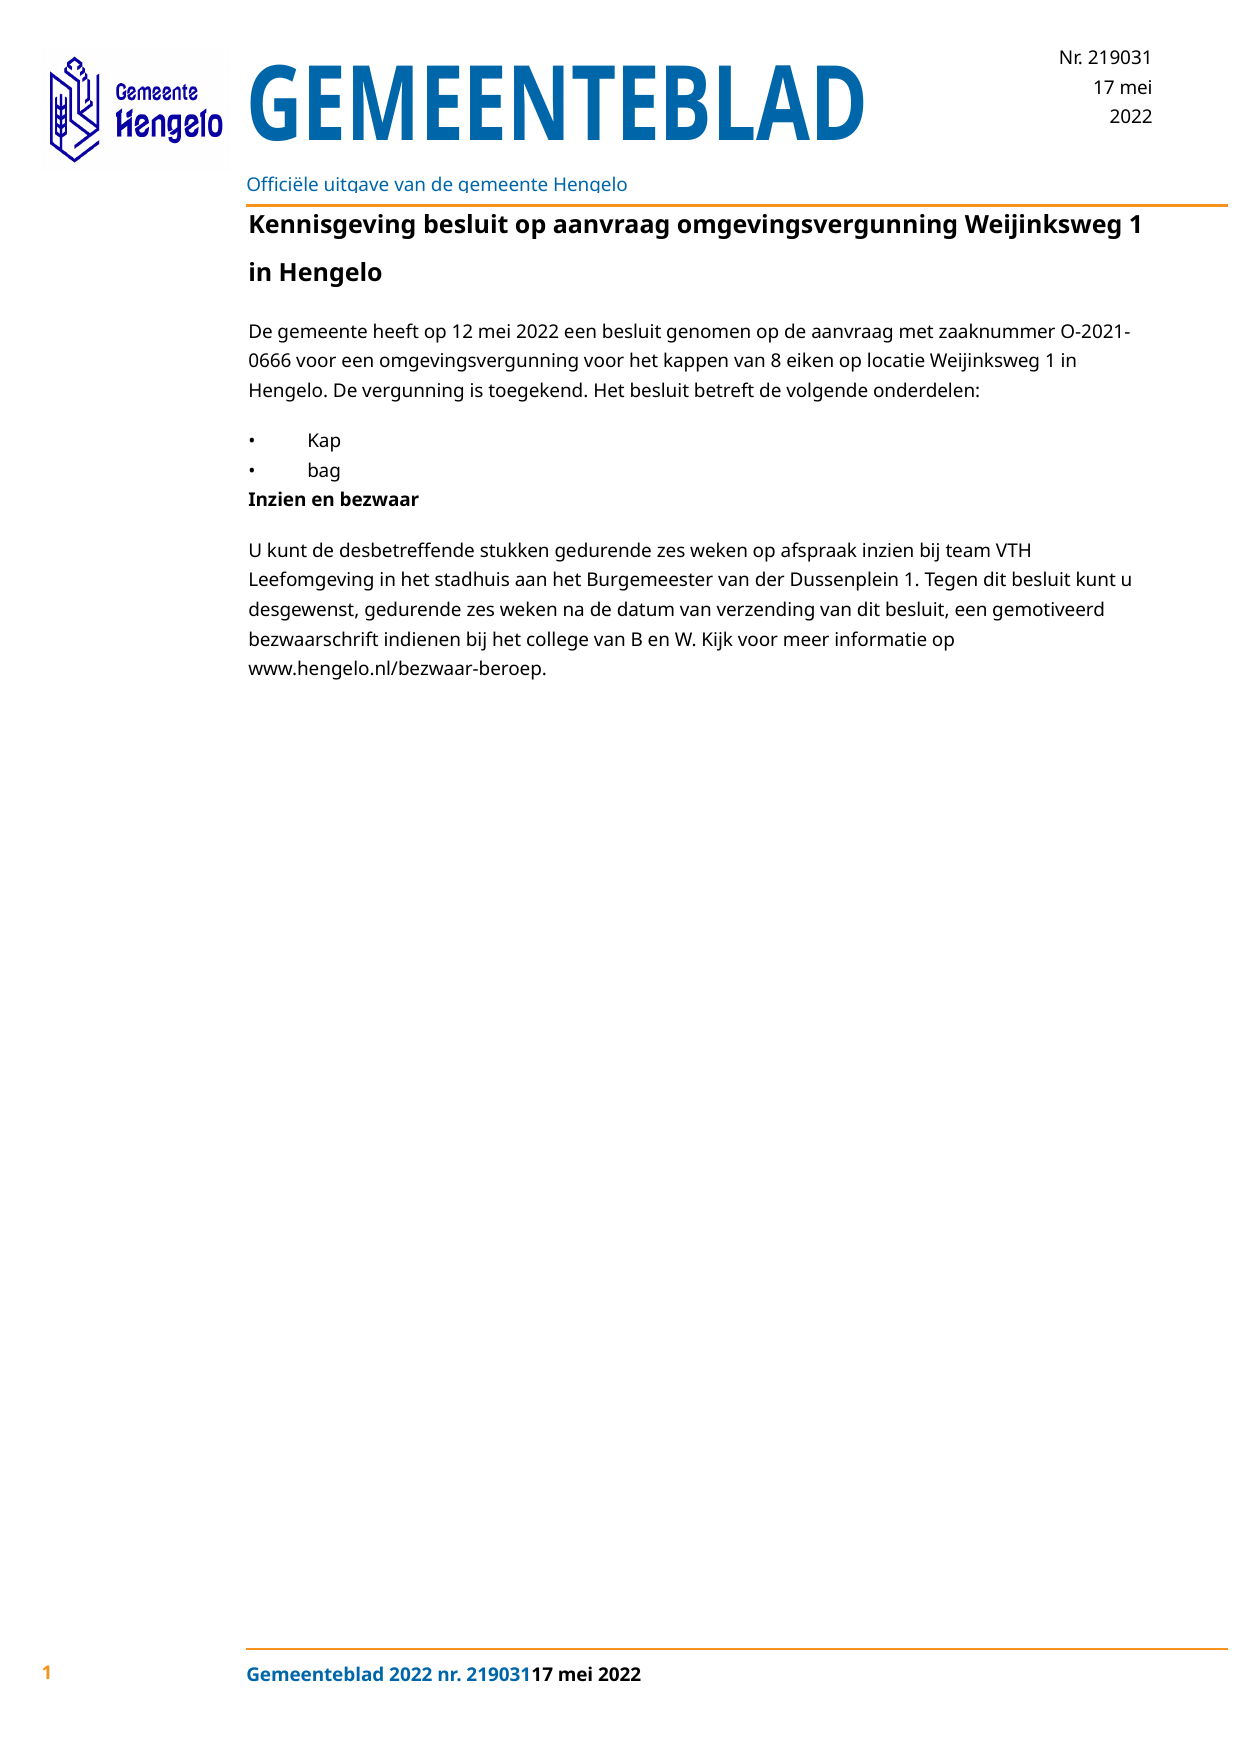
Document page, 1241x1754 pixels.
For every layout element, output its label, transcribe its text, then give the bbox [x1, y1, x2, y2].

picture [41, 47, 231, 172]
list Kap [248, 427, 1152, 453]
text De gemeente heeft op 12 mei 2022 een besluit genomen op de aanvraag met zaaknummer O-2021-0666 voor een omgevingsvergunning voor het kappen van 8 eiken op locatie Weijinksweg 1 in Hengelo. De vergunning is toegekend. Het besluit betreft de volgende onderdelen: [248, 318, 1152, 403]
text U kunt de desbetreffende stukken gedurende zes weken op afspraak inzien bij team VTH Leefomgeving in het stadhuis aan het Burgemeester van der Dussenplein 1. Tegen dit besluit kunt u desgewenst, gedurende zes weken na de datum van verzending van dit besluit, een gemotiveerd bezwaarschrift indienen bij het college van B en W. Kijk voor meer informatie op www.hengelo.nl/bezwaar-beroep. [248, 537, 1152, 681]
list bag [248, 457, 1152, 483]
text Inzien en bezwaar [248, 487, 1152, 512]
text Kennisgeving besluit op aanvraag omgevingsvergunning Weijinksweg 1 in Hengelo [248, 207, 1152, 288]
